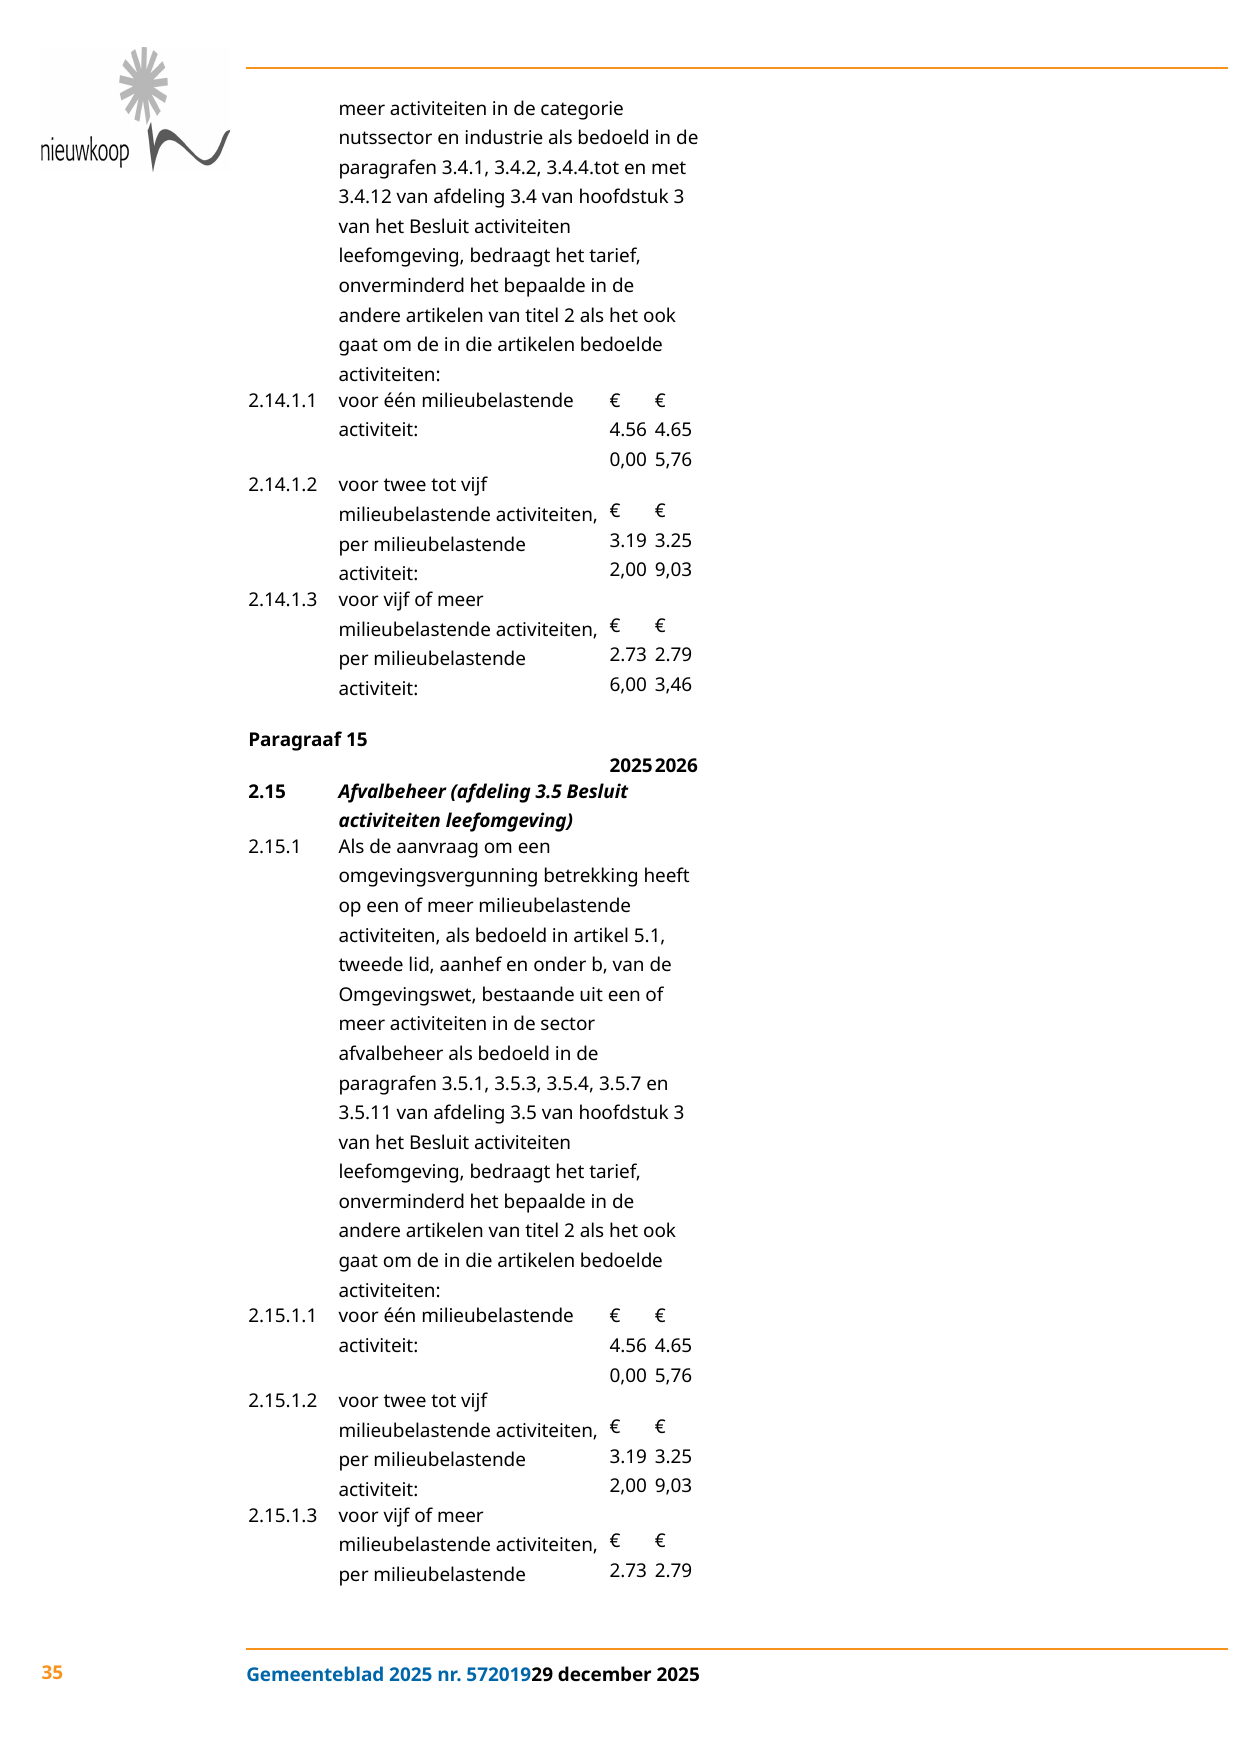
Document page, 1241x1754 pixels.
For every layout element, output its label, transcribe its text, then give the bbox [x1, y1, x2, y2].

table_cell [519, 752, 564, 778]
table_cell [248, 910, 293, 1303]
table_cell 2.14.1.1 [248, 387, 338, 472]
table_cell € 2.79 [655, 1528, 700, 1587]
table_cell voor vijf of meer milieubelastende activiteiten, per milieubelastende activiteit: [338, 586, 609, 701]
table_cell [248, 859, 293, 884]
table_cell 2.14.1.2 [248, 472, 338, 497]
picture [41, 47, 231, 172]
table_cell [609, 1388, 654, 1413]
table_cell Paragraaf 15 [248, 726, 383, 752]
table_cell € 4.560,00 [609, 387, 654, 472]
table_cell voor vijf of meer milieubelastende activiteiten, per milieubelastende [338, 1502, 609, 1587]
table_cell [248, 1413, 293, 1502]
table_cell € 2.793,46 [655, 612, 700, 701]
table_cell [384, 726, 429, 752]
table_cell Afvalbeheer (afdeling 3.5 Besluit activiteiten leefomgeving) [338, 778, 700, 833]
table_cell [429, 726, 474, 752]
table_cell [655, 472, 700, 497]
table_cell voor één milieubelastende activiteit: [338, 387, 609, 472]
table_cell [293, 1413, 338, 1502]
table_cell [564, 701, 609, 726]
table_cell [293, 1528, 338, 1587]
table_cell [609, 1502, 654, 1528]
table_cell [338, 752, 383, 778]
table_cell € 3.259,03 [655, 1413, 700, 1502]
table_cell [609, 726, 654, 752]
table_cell [293, 95, 338, 387]
table_cell € 4.655,76 [655, 1303, 700, 1387]
table_cell [293, 885, 338, 910]
table_cell € 4.560,00 [609, 1303, 654, 1387]
table_cell € 3.259,03 [655, 498, 700, 586]
table_cell [564, 752, 609, 778]
table_cell [609, 586, 654, 612]
table_cell voor twee tot vijf milieubelastende activiteiten, per milieubelastende activiteit: [338, 472, 609, 586]
table_cell [248, 701, 293, 726]
table_cell 2.15.1.3 [248, 1502, 338, 1528]
table_cell [338, 701, 383, 726]
table_cell [429, 752, 474, 778]
table_cell Als de aanvraag om een omgevingsvergunning betrekking heeft op een of meer milieubelastende activiteiten, als bedoeld in artikel 5.1, tweede lid, aanhef en onder b, van de Omgevingswet, bestaande uit een of meer activiteiten in de sector afvalbeheer als bedoeld in de paragrafen 3.5.1, 3.5.3, 3.5.4, 3.5.7 en 3.5.11 van afdeling 3.5 van hoofdstuk 3 van het Besluit activiteiten leefomgeving, bedraagt het tarief, onverminderd het bepaalde in de andere artikelen van titel 2 als het ook gaat om de in die artikelen bedoelde activiteiten: [338, 833, 700, 1303]
table_cell € 3.192,00 [609, 1413, 654, 1502]
table_cell [655, 1502, 700, 1528]
table_cell voor twee tot vijf milieubelastende activiteiten, per milieubelastende activiteit: [338, 1388, 609, 1502]
table_cell 2025 [609, 752, 654, 778]
table_cell [248, 95, 293, 387]
table_cell [384, 752, 429, 778]
table_cell [248, 498, 293, 586]
table_cell [293, 859, 338, 884]
table_cell [655, 726, 700, 752]
table_cell 2026 [655, 752, 700, 778]
table_cell [293, 701, 338, 726]
table_cell [655, 701, 700, 726]
table_cell € 3.192,00 [609, 498, 654, 586]
table_cell [474, 701, 519, 726]
table_cell [384, 701, 429, 726]
table_cell [655, 586, 700, 612]
table_cell [564, 726, 609, 752]
table_cell [248, 752, 293, 778]
table_cell [609, 472, 654, 497]
table_cell voor één milieubelastende activiteit: [338, 1303, 609, 1387]
table_cell [293, 612, 338, 701]
table_cell [474, 752, 519, 778]
table_cell [655, 1388, 700, 1413]
table_cell [248, 1528, 293, 1587]
table_cell 2.15.1 [248, 833, 338, 859]
table_cell € 2.736,00 [609, 612, 654, 701]
table_cell 2.15.1.1 [248, 1303, 338, 1387]
table_cell [248, 885, 293, 910]
table_cell [609, 701, 654, 726]
table_cell 2.14.1.3 [248, 586, 338, 612]
table_cell [519, 701, 564, 726]
table_cell [519, 726, 564, 752]
table_cell [429, 701, 474, 726]
table_cell 2.15.1.2 [248, 1388, 338, 1413]
table_cell meer activiteiten in de categorie nutssector en industrie als bedoeld in de paragrafen 3.4.1, 3.4.2, 3.4.4.tot en met 3.4.12 van afdeling 3.4 van hoofdstuk 3 van het Besluit activiteiten leefomgeving, bedraagt het tarief, onverminderd het bepaalde in de andere artikelen van titel 2 als het ook gaat om de in die artikelen bedoelde activiteiten: [338, 95, 700, 387]
table_cell € 2.73 [609, 1528, 654, 1587]
table_cell [248, 612, 293, 701]
table_cell [293, 498, 338, 586]
table_cell [293, 910, 338, 1303]
table_cell € 4.655,76 [655, 387, 700, 472]
table_cell 2.15 [248, 778, 338, 833]
table_cell [474, 726, 519, 752]
table_cell [293, 752, 338, 778]
